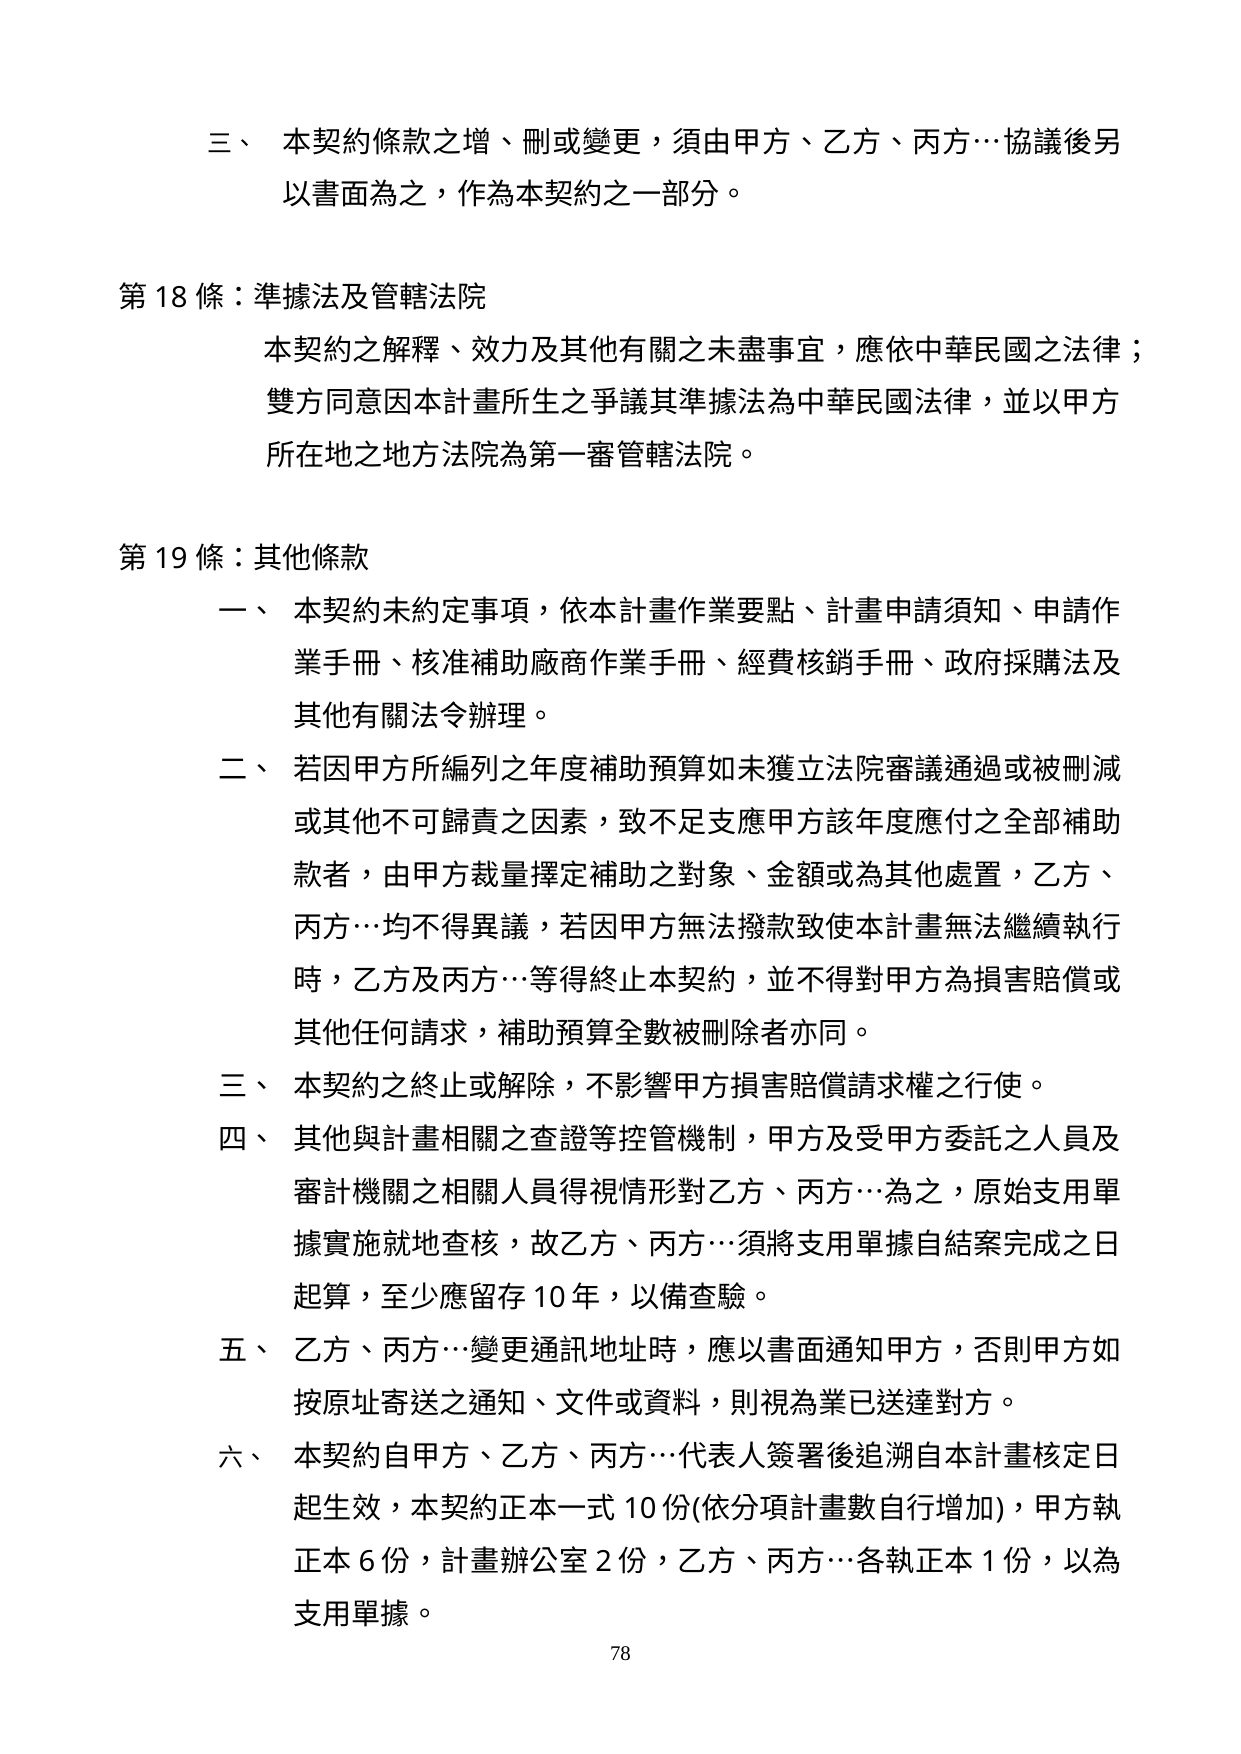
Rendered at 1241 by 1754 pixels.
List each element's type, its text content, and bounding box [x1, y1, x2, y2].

list 乙方、丙方…變更通訊地址時，應以書面通知甲方，否則甲方如按原址寄送之通知、文件或資料，則視為業已送達對方。 [218, 1327, 1122, 1422]
list 本契約之終止或解除，不影響甲方損害賠償請求權之行使。 [218, 1062, 1122, 1105]
list 本契約未約定事項，依本計畫作業要點、計畫申請須知、申請作業手冊、核准補助廠商作業手冊、經費核銷手冊、政府採購法及其他有關法令辦理。 [218, 587, 1122, 735]
list 本契約條款之增、刪或變更，須由甲方、乙方、丙方…協議後另以書面為之，作為本契約之一部分。 [207, 118, 1122, 213]
list 其他與計畫相關之查證等控管機制，甲方及受甲方委託之人員及審計機關之相關人員得視情形對乙方、丙方…為之，原始支用單據實施就地查核，故乙方、丙方…須將支用單據自結案完成之日起算，至少應留存10年，以備查驗。 [218, 1115, 1122, 1316]
text 第 18 條：準據法及管轄法院 [118, 273, 1122, 316]
list 若因甲方所編列之年度補助預算如未獲立法院審議通過或被刪減或其他不可歸責之因素，致不足支應甲方該年度應付之全部補助款者，由甲方裁量擇定補助之對象、金額或為其他處置，乙方、丙方…均不得異議，若因甲方無法撥款致使本計畫無法繼續執行時，乙方及丙方…等得終止本契約，並不得對甲方為損害賠償或其他任何請求，補助預算全數被刪除者亦同。 [218, 746, 1122, 1052]
text 第 19 條：其他條款 [118, 534, 1122, 577]
list 本契約自甲方、乙方、丙方…代表人簽署後追溯自本計畫核定日起生效，本契約正本一式10份(依分項計畫數自行增加)，甲方執正本6份，計畫辦公室2份，乙方、丙方…各執正本1份，以為支用單據。 [218, 1432, 1122, 1633]
text 本契約之解釋、效力及其他有關之未盡事宜，應依中華民國之法律；雙方同意因本計畫所生之爭議其準據法為中華民國法律，並以甲方所在地之地方法院為第一審管轄法院。 [264, 326, 1122, 474]
